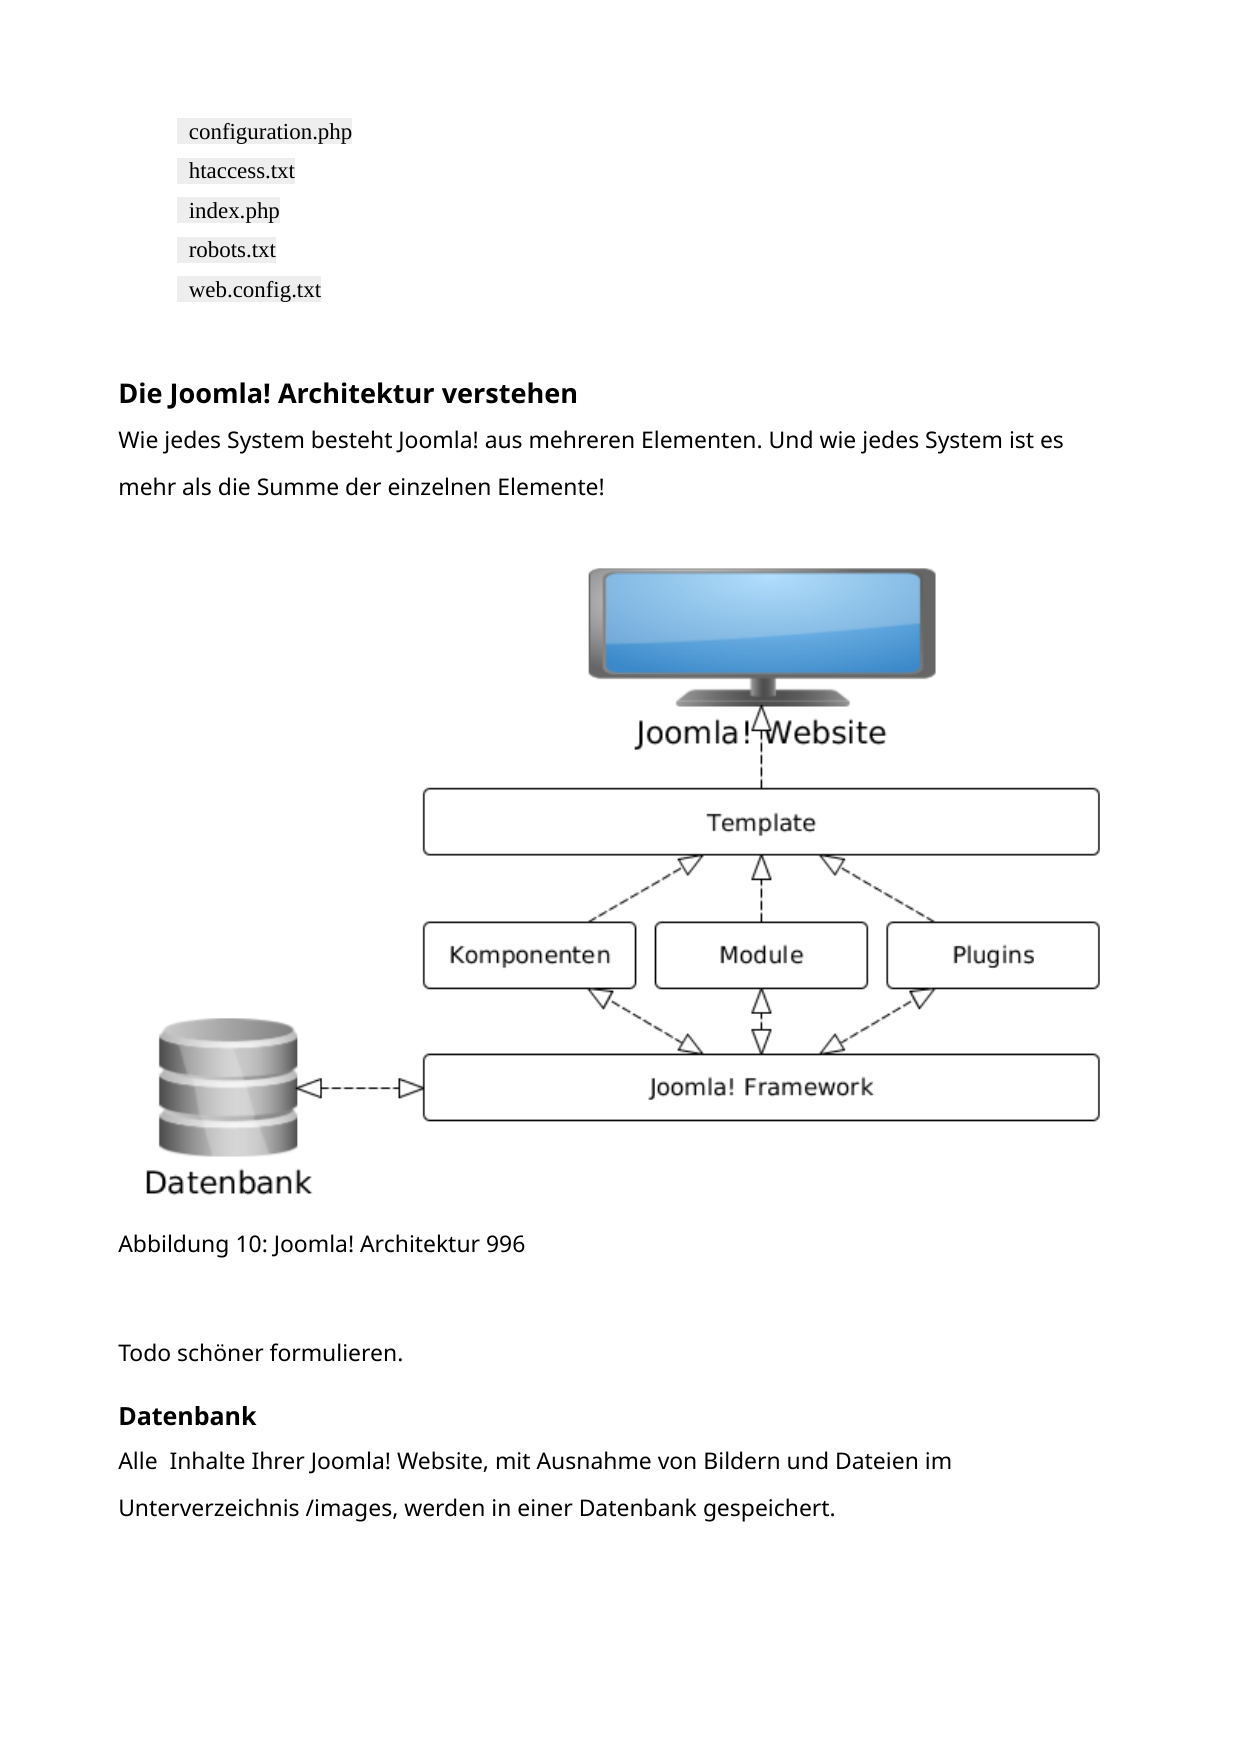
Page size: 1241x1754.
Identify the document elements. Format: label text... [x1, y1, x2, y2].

text Abbildung 10: Joomla! Architektur 996 [118, 1229, 1122, 1259]
text Wie jedes System besteht Joomla! aus mehreren Elementen. Und wie jedes System ist es mehr als die Summe der einzelnen Elemente! [118, 424, 1122, 502]
picture [118, 544, 1123, 1229]
text configuration.php htaccess.txt index.php robots.txt web.config.txt [177, 118, 1122, 302]
subtitle Die Joomla! Architektur verstehen [118, 374, 1122, 411]
text Todo schöner formulieren. [118, 1337, 1122, 1368]
subtitle Datenbank [118, 1398, 1122, 1432]
text Alle Inhalte Ihrer Joomla! Website, mit Ausnahme von Bildern und Dateien im Unterverzeichnis /images, werden in einer Datenbank gespeichert. [118, 1445, 1122, 1523]
